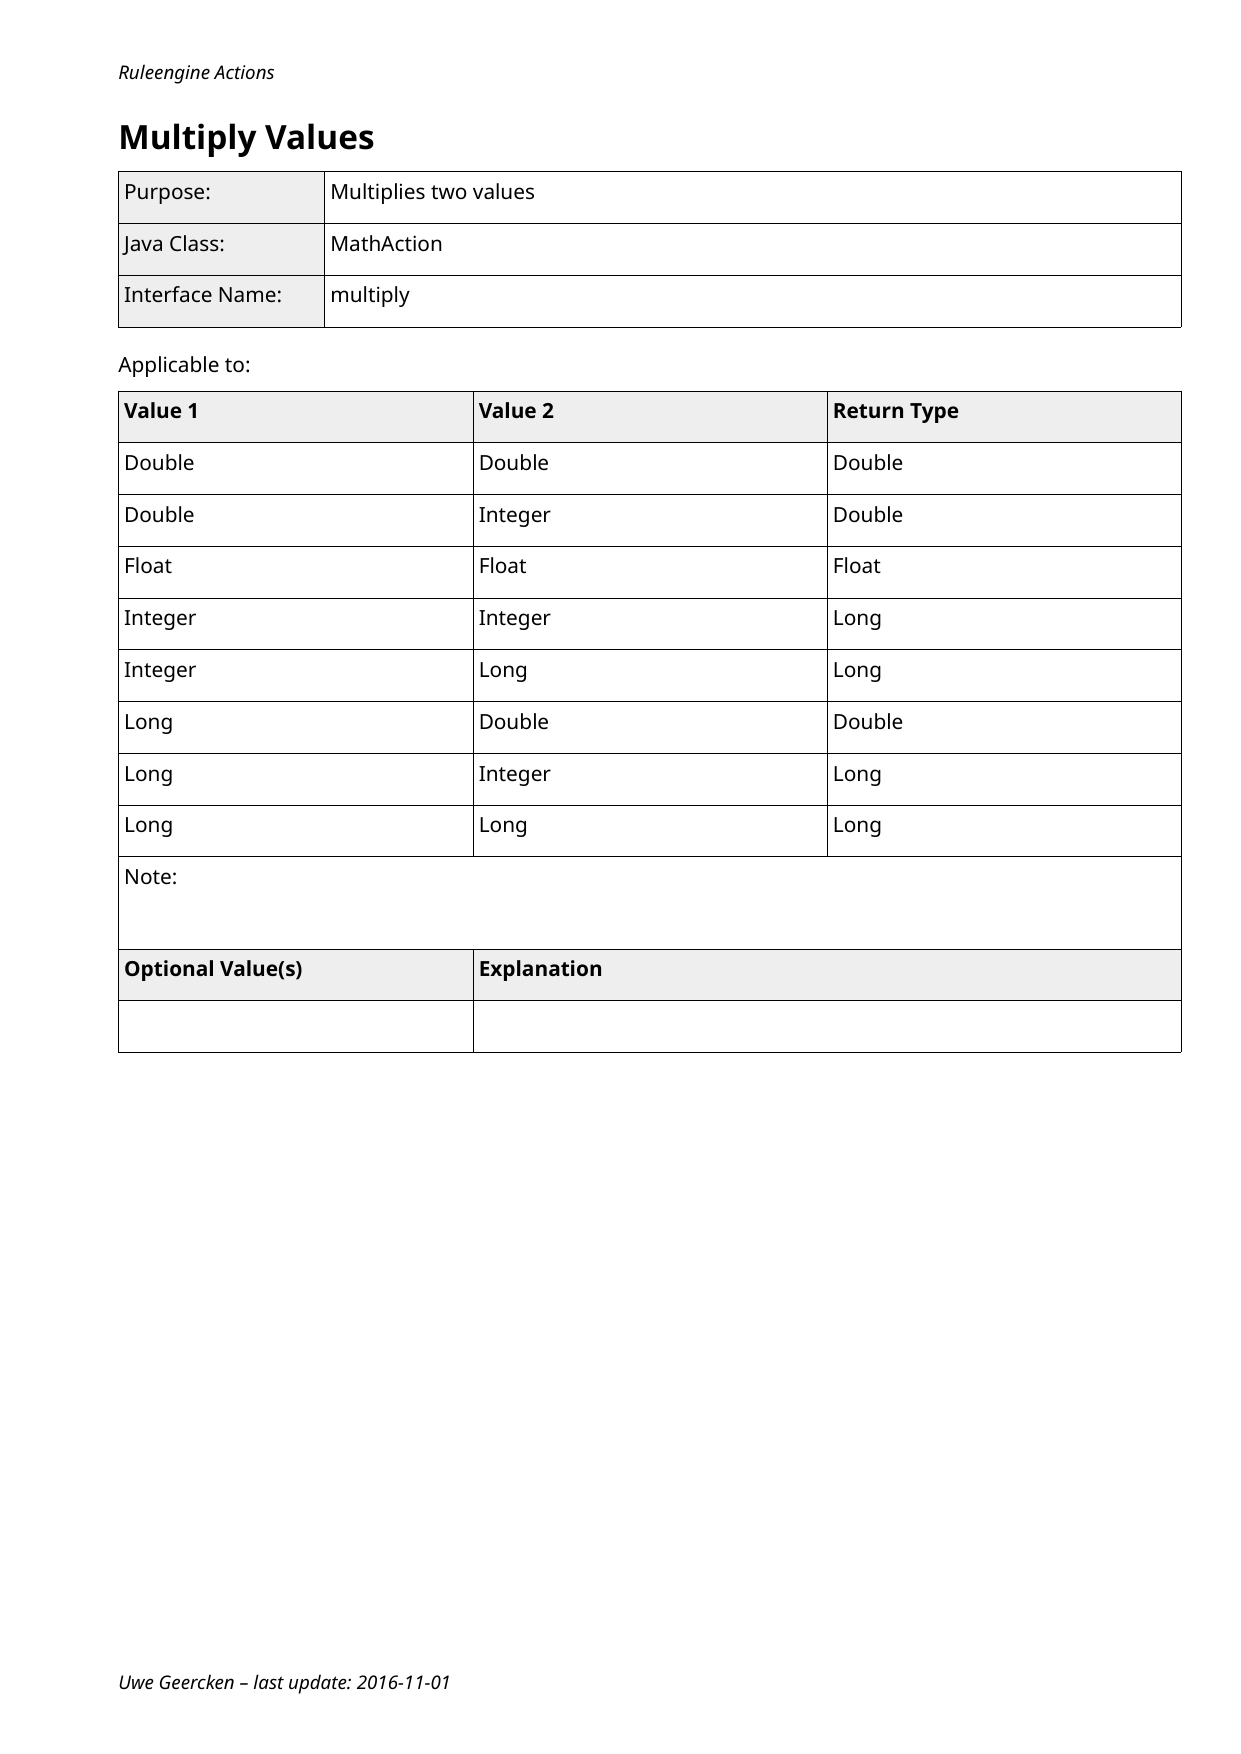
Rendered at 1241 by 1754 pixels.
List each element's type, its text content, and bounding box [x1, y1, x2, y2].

table_cell Integer [119, 599, 473, 649]
table_cell Float [828, 547, 1181, 598]
text Multiply Values [118, 114, 1181, 159]
table_cell Long [119, 702, 473, 753]
table_cell Optional Value(s) [119, 950, 473, 1000]
table_cell Float [474, 547, 827, 598]
table_cell Integer [474, 495, 827, 546]
table_header Purpose: [119, 172, 324, 223]
table_cell Long [828, 754, 1181, 805]
table_cell Double [828, 443, 1181, 494]
table_header Multiplies two values [325, 172, 1181, 223]
table_cell Integer [474, 599, 827, 649]
table_cell Integer [474, 754, 827, 805]
text Applicable to: [118, 350, 1181, 379]
table_cell Long [828, 650, 1181, 701]
table_cell Long [828, 806, 1181, 856]
table_cell Long [119, 754, 473, 805]
table_cell MathAction [325, 224, 1181, 275]
table_cell multiply [325, 276, 1181, 327]
table_cell Double [119, 443, 473, 494]
table_cell Long [474, 650, 827, 701]
table_cell Long [828, 599, 1181, 649]
table_cell Interface Name: [119, 276, 324, 327]
table_cell Double [474, 443, 827, 494]
table_cell Java Class: [119, 224, 324, 275]
table_cell Integer [119, 650, 473, 701]
table_cell Double [828, 702, 1181, 753]
table_cell Note: [119, 857, 1181, 948]
table_header Return Type [828, 392, 1181, 442]
table_cell Long [474, 806, 827, 856]
table_cell Float [119, 547, 473, 598]
table_cell [474, 1001, 1181, 1052]
table_cell Long [119, 806, 473, 856]
table_cell Double [828, 495, 1181, 546]
table_cell Double [474, 702, 827, 753]
table_header Value 1 [119, 392, 473, 442]
table_header Value 2 [474, 392, 827, 442]
table_cell Explanation [474, 950, 1181, 1000]
table_cell Double [119, 495, 473, 546]
table_cell [119, 1001, 473, 1052]
